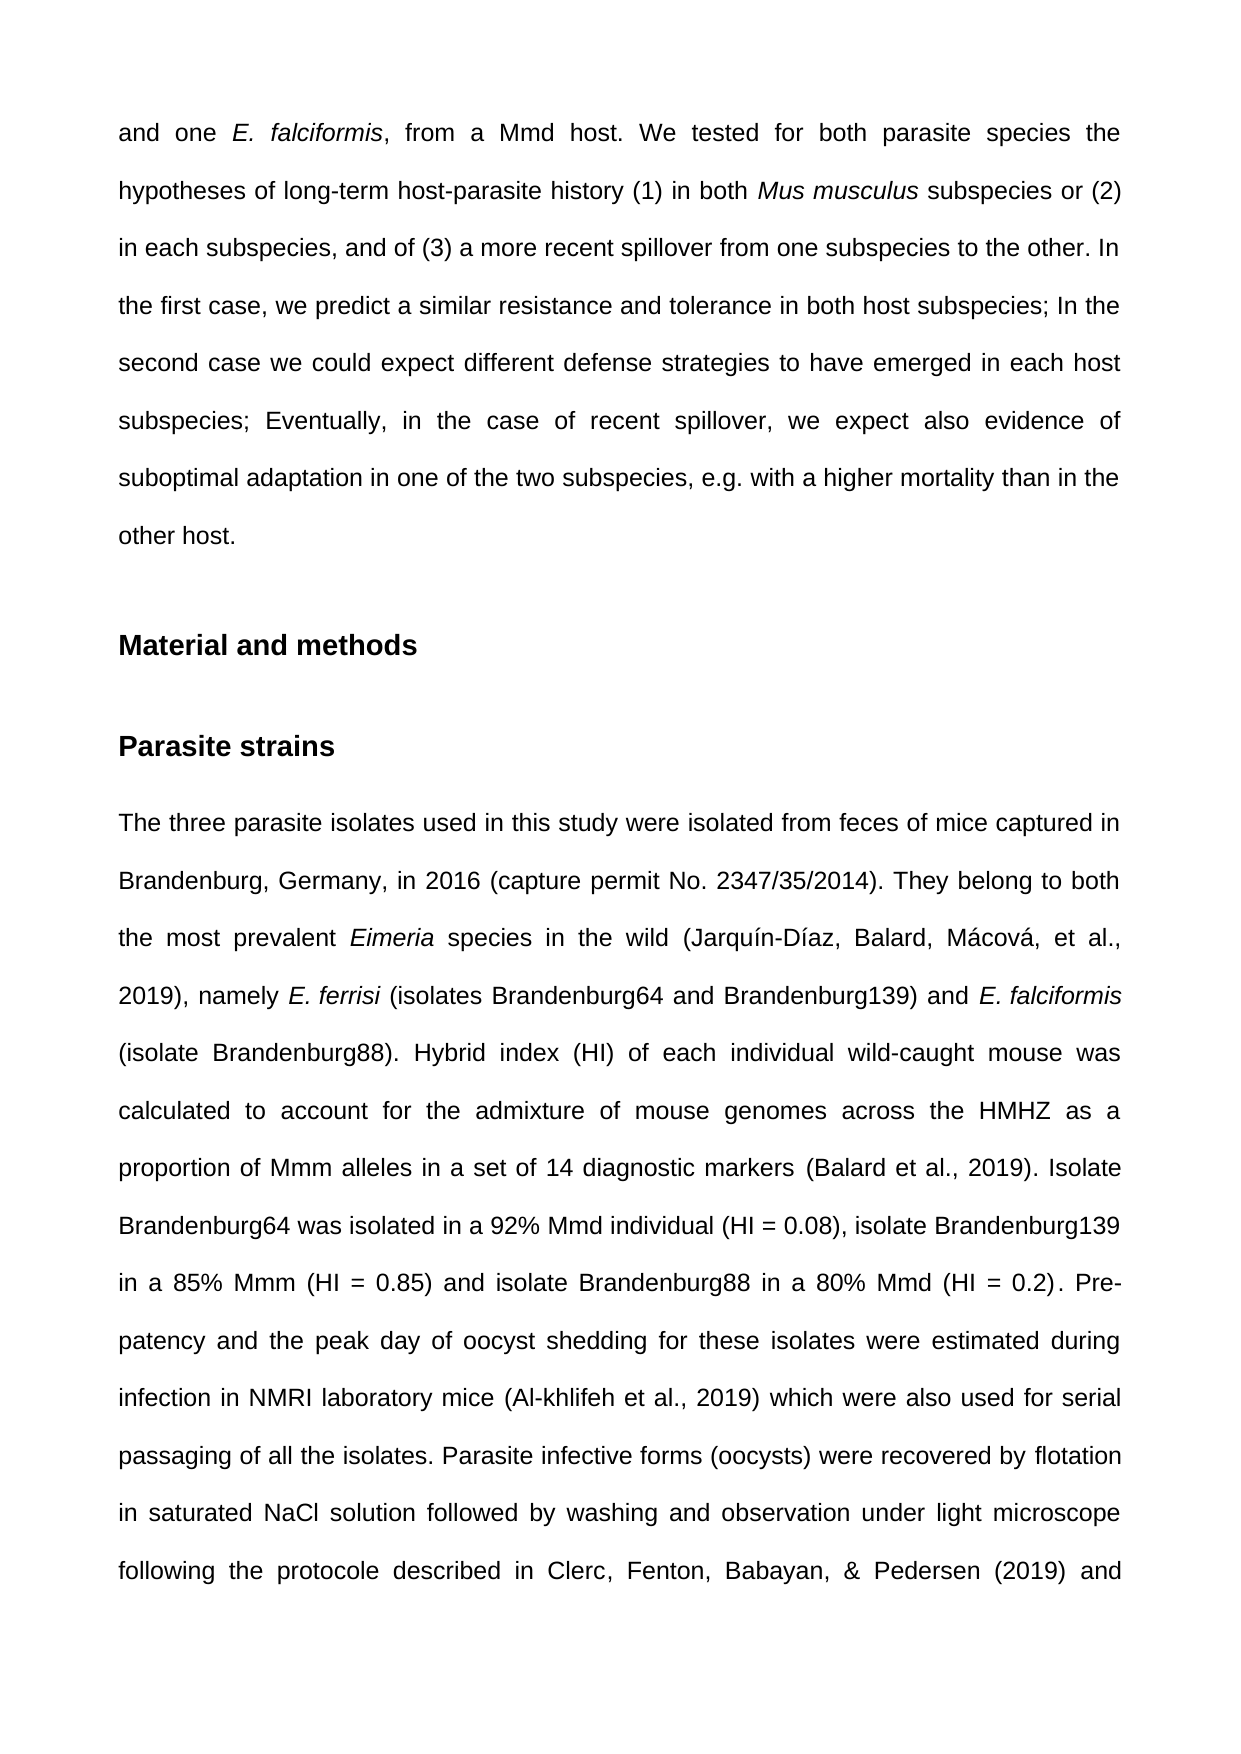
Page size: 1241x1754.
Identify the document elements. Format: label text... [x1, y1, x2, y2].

text The three parasite isolates used in this study were isolated from feces of mice captured in Brandenburg, Germany, in 2016 (capture permit No. 2347/35/2014). They belong to both the most prevalent Eimeria species in the wild (Jarquín-Díaz, Balard, Mácová, et al., 2019), namely E. ferrisi (isolates Brandenburg64 and Brandenburg139) and E. falciformis (isolate Brandenburg88). Hybrid index (HI) of each individual wild-caught mouse was calculated to account for the admixture of mouse genomes across the HMHZ as a proportion of Mmm alleles in a set of 14 diagnostic markers (Balard et al., 2019). Isolate Brandenburg64 was isolated in a 92% Mmd individual (HI = 0.08), isolate Brandenburg139 in a 85% Mmm (HI = 0.85) and isolate Brandenburg88 in a 80% Mmd (HI = 0.2). Pre-patency and the peak day of oocyst shedding for these isolates were estimated during infection in NMRI laboratory mice (Al-khlifeh et al., 2019) which were also used for serial passaging of all the isolates. Parasite infective forms (oocysts) were recovered by flotation in saturated NaCl solution followed by washing and observation under light microscope following the protocole described in Clerc, Fenton, Babayan, & Pedersen (2019) and [118, 808, 1122, 1584]
subtitle Material and methods [118, 628, 1122, 662]
text and one E. falciformis, from a Mmd host. We tested for both parasite species the hypotheses of long-term host-parasite history (1) in both Mus musculus subspecies or (2) in each subspecies, and of (3) a more recent spillover from one subspecies to the other. In the first case, we predict a similar resistance and tolerance in both host subspecies; In the second case we could expect different defense strategies to have emerged in each host subspecies; Eventually, in the case of recent spillover, we expect also evidence of suboptimal adaptation in one of the two subspecies, e.g. with a higher mortality than in the other host. [118, 118, 1122, 549]
subtitle Parasite strains [118, 728, 1122, 762]
